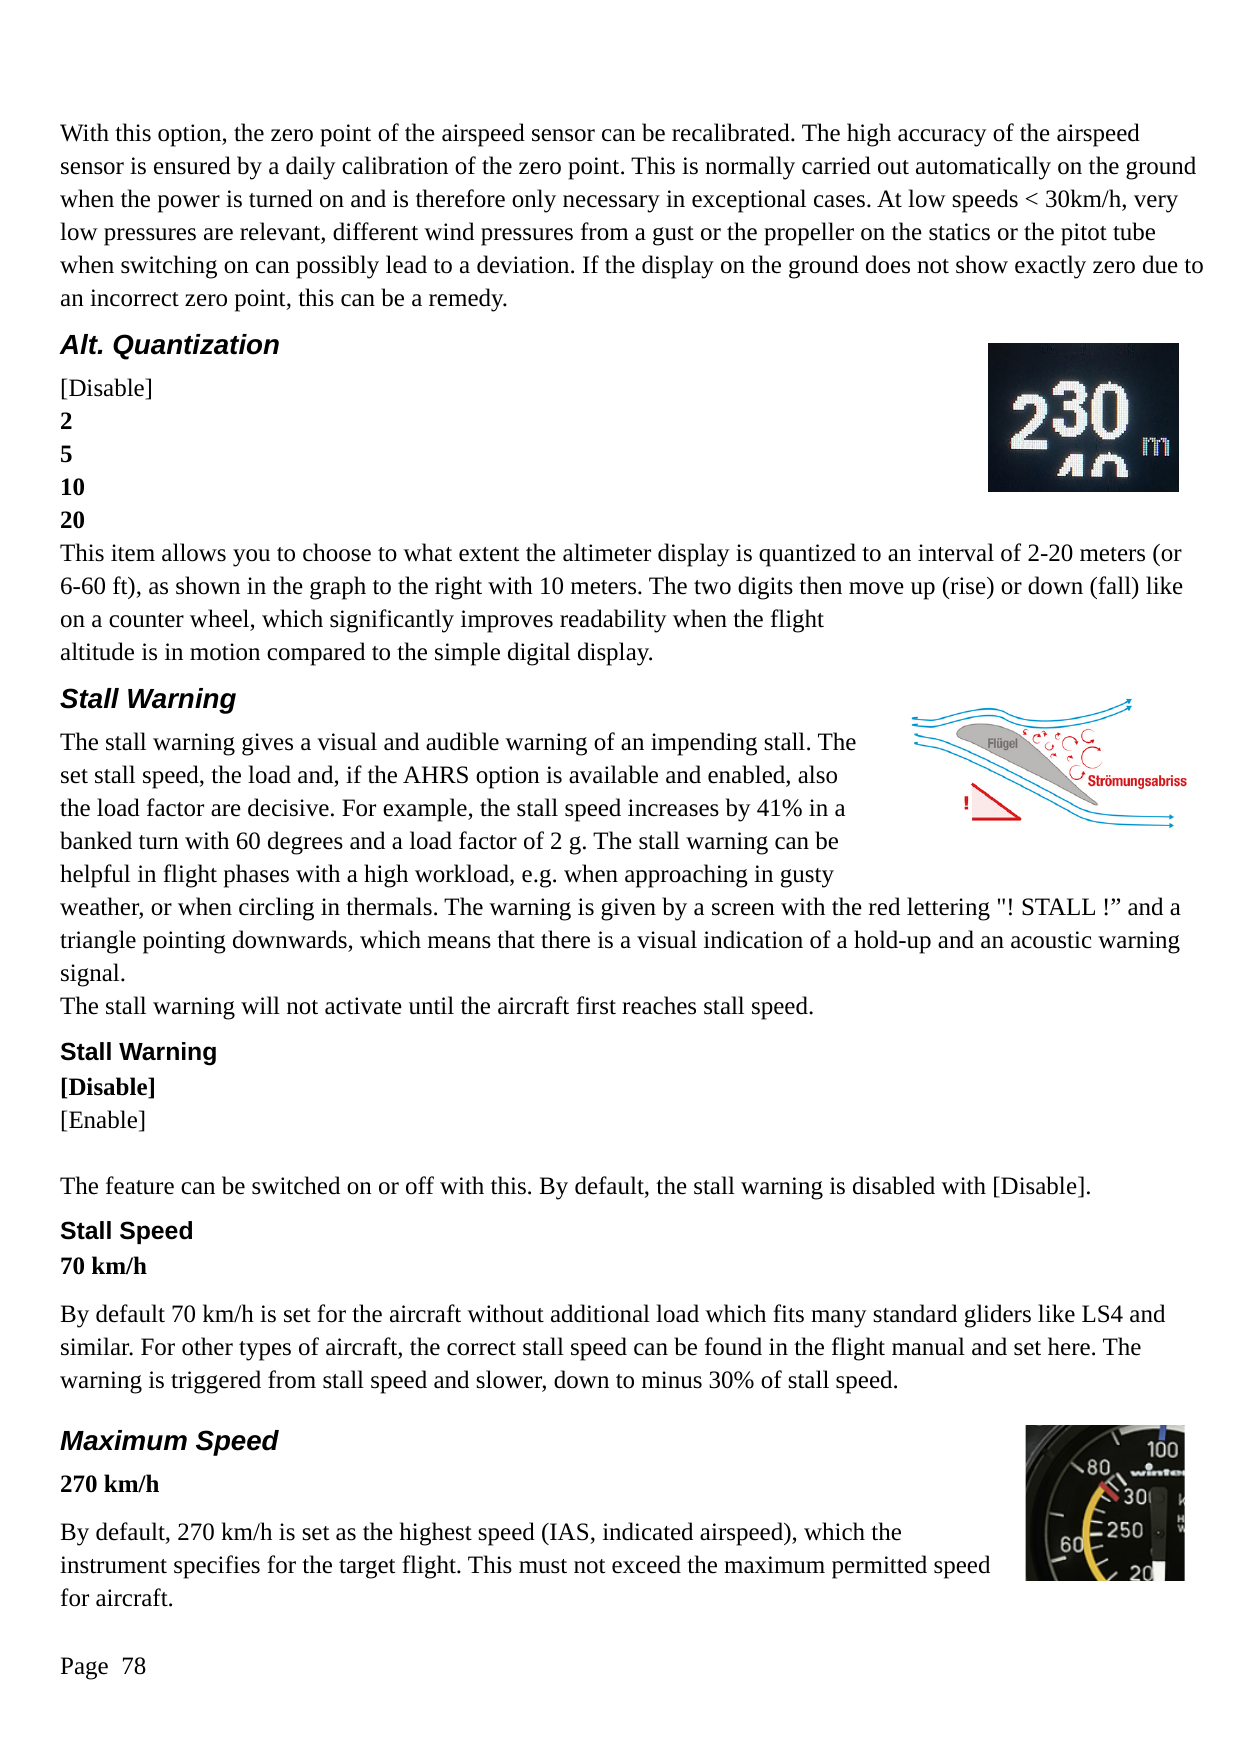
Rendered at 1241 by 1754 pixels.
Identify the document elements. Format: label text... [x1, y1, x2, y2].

text [1179, 406, 1207, 435]
text The stall warning gives a visual and audible warning of an impending stall. The set stall speed, the load and, if the AHRS option is available and enabled, also the load factor are decisive. For example, the stall speed increases by 41% in a banked turn with 60 degrees and a load factor of 2 g. The stall warning can be helpful in flight phases with a high workload, e.g. when approaching in gusty weather, or when circling in thermals. The warning is given by a screen with the red lettering "! STALL !” and a triangle pointing downwards, which means that there is a visual indication of a hold-up and an acoustic warning signal. The stall warning will not activate until the aircraft first reaches stall speed. [60, 727, 1207, 1020]
text [Enable] [60, 1105, 1207, 1133]
text [1179, 439, 1207, 468]
text 5 [60, 439, 988, 468]
text With this option, the zero point of the airspeed sensor can be recalibrated. The high accuracy of the airspeed sensor is ensured by a daily calibration of the zero point. This is normally carried out automatically on the ground when the power is turned on and is therefore only necessary in exceptional cases. At low speeds < 30km/h, very low pressures are relevant, different wind pressures from a gust or the propeller on the statics or the pitot tube when switching on can possibly lead to a deviation. If the display on the ground does not show exactly zero due to an incorrect zero point, this can be a remedy. [60, 118, 1207, 312]
subtitle Stall Speed [60, 1216, 1207, 1245]
text By default, 270 km/h is set as the highest speed (IAS, indicated airspeed), which the instrument specifies for the target flight. This must not exceed the maximum permitted speed for aircraft. [60, 1517, 1207, 1612]
picture [1025, 1425, 1185, 1581]
subtitle [1185, 1425, 1207, 1457]
text [1185, 1469, 1207, 1498]
text By default 70 km/h is set for the aircraft without additional load which fits many standard gliders like LS4 and similar. For other types of aircraft, the correct stall speed can be found in the flight manual and set here. The warning is triggered from stall speed and slower, down to minus 30% of stall speed. [60, 1299, 1207, 1393]
text 70 km/h [60, 1251, 1207, 1280]
text 270 km/h [60, 1469, 1025, 1498]
subtitle Maximum Speed [60, 1425, 1025, 1457]
text [Disable] [60, 1072, 1207, 1100]
text 2 [60, 406, 988, 435]
text The feature can be switched on or off with this. By default, the stall warning is disabled with [Disable]. [60, 1171, 1207, 1199]
subtitle Stall Warning [60, 683, 902, 715]
text 20 [60, 505, 1207, 534]
picture [988, 343, 1179, 492]
text 10 [60, 472, 1207, 501]
text This item allows you to choose to what extent the altimeter display is quantized to an interval of 2-20 meters (or 6-60 ft), as shown in the graph to the right with 10 meters. The two digits then move up (rise) or down (fall) like on a counter wheel, which significantly improves readability when the flight altitude is in motion compared to the simple digital display. [60, 538, 1207, 666]
text [1179, 373, 1207, 402]
picture [902, 668, 1202, 846]
text [Disable] [60, 373, 988, 402]
subtitle Stall Warning [60, 1037, 1207, 1065]
subtitle Alt. Quantization [60, 329, 1207, 361]
